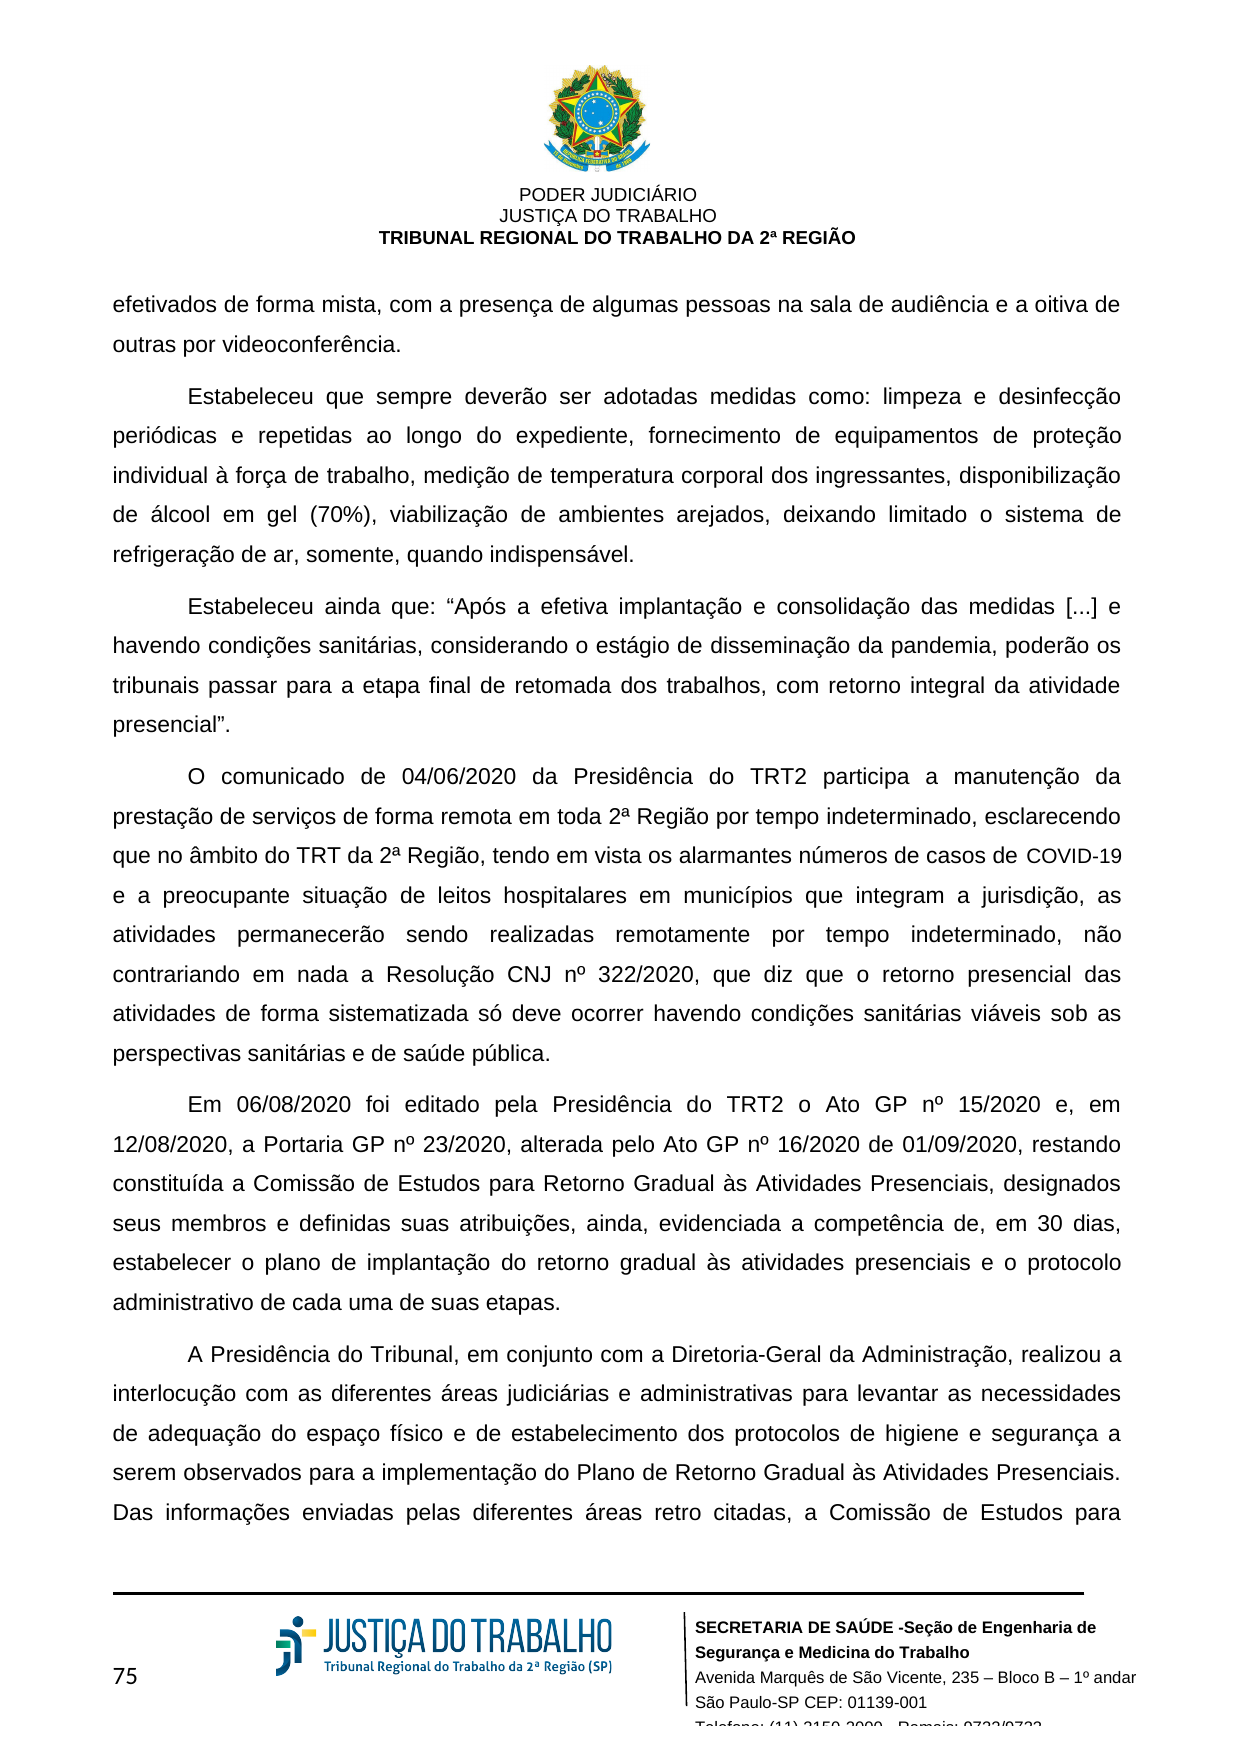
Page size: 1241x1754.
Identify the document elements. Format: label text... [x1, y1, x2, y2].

text O comunicado de 04/06/2020 da Presidência do TRT2 participa a manutenção da prestação de serviços de forma remota em toda 2ª Região por tempo indeterminado, esclarecendo que no âmbito do TRT da 2ª Região, tendo em vista os alarmantes números de casos de COVID-19 e a preocupante situação de leitos hospitalares em municípios que integram a jurisdição, as atividades permanecerão sendo realizadas remotamente por tempo indeterminado, não contrariando em nada a Resolução CNJ nº 322/2020, que diz que o retorno presencial das atividades de forma sistematizada só deve ocorrer havendo condições sanitárias viáveis sob as perspectivas sanitárias e de saúde pública. [112, 763, 1122, 1066]
picture [276, 1616, 612, 1676]
text Em 06/08/2020 foi editado pela Presidência do TRT2 o Ato GP nº 15/2020 e, em 12/08/2020, a Portaria GP nº 23/2020, alterada pelo Ato GP nº 16/2020 de 01/09/2020, restando constituída a Comissão de Estudos para Retorno Gradual às Atividades Presenciais, designados seus membros e definidas suas atribuições, ainda, evidenciada a competência de, em 30 dias, estabelecer o plano de implantação do retorno gradual às atividades presenciais e o protocolo administrativo de cada uma de suas etapas. [112, 1091, 1122, 1315]
picture [543, 65, 650, 172]
text efetivados de forma mista, com a presença de algumas pessoas na sala de audiência e a oitiva de outras por videoconferência. [112, 291, 1122, 357]
text Estabeleceu que sempre deverão ser adotadas medidas como: limpeza e desinfecção periódicas e repetidas ao longo do expediente, fornecimento de equipamentos de proteção individual à força de trabalho, medição de temperatura corporal dos ingressantes, disponibilização de álcool em gel (70%), viabilização de ambientes arejados, deixando limitado o sistema de refrigeração de ar, somente, quando indispensável. [112, 383, 1122, 567]
text Estabeleceu ainda que: “Após a efetiva implantação e consolidação das medidas [...] e havendo condições sanitárias, considerando o estágio de disseminação da pandemia, poderão os tribunais passar para a etapa final de retomada dos trabalhos, com retorno integral da atividade presencial”. [112, 593, 1122, 737]
text A Presidência do Tribunal, em conjunto com a Diretoria-Geral da Administração, realizou a interlocução com as diferentes áreas judiciárias e administrativas para levantar as necessidades de adequação do espaço físico e de estabelecimento dos protocolos de higiene e segurança a serem observados para a implementação do Plano de Retorno Gradual às Atividades Presenciais. Das informações enviadas pelas diferentes áreas retro citadas, a Comissão de Estudos para [112, 1341, 1122, 1525]
